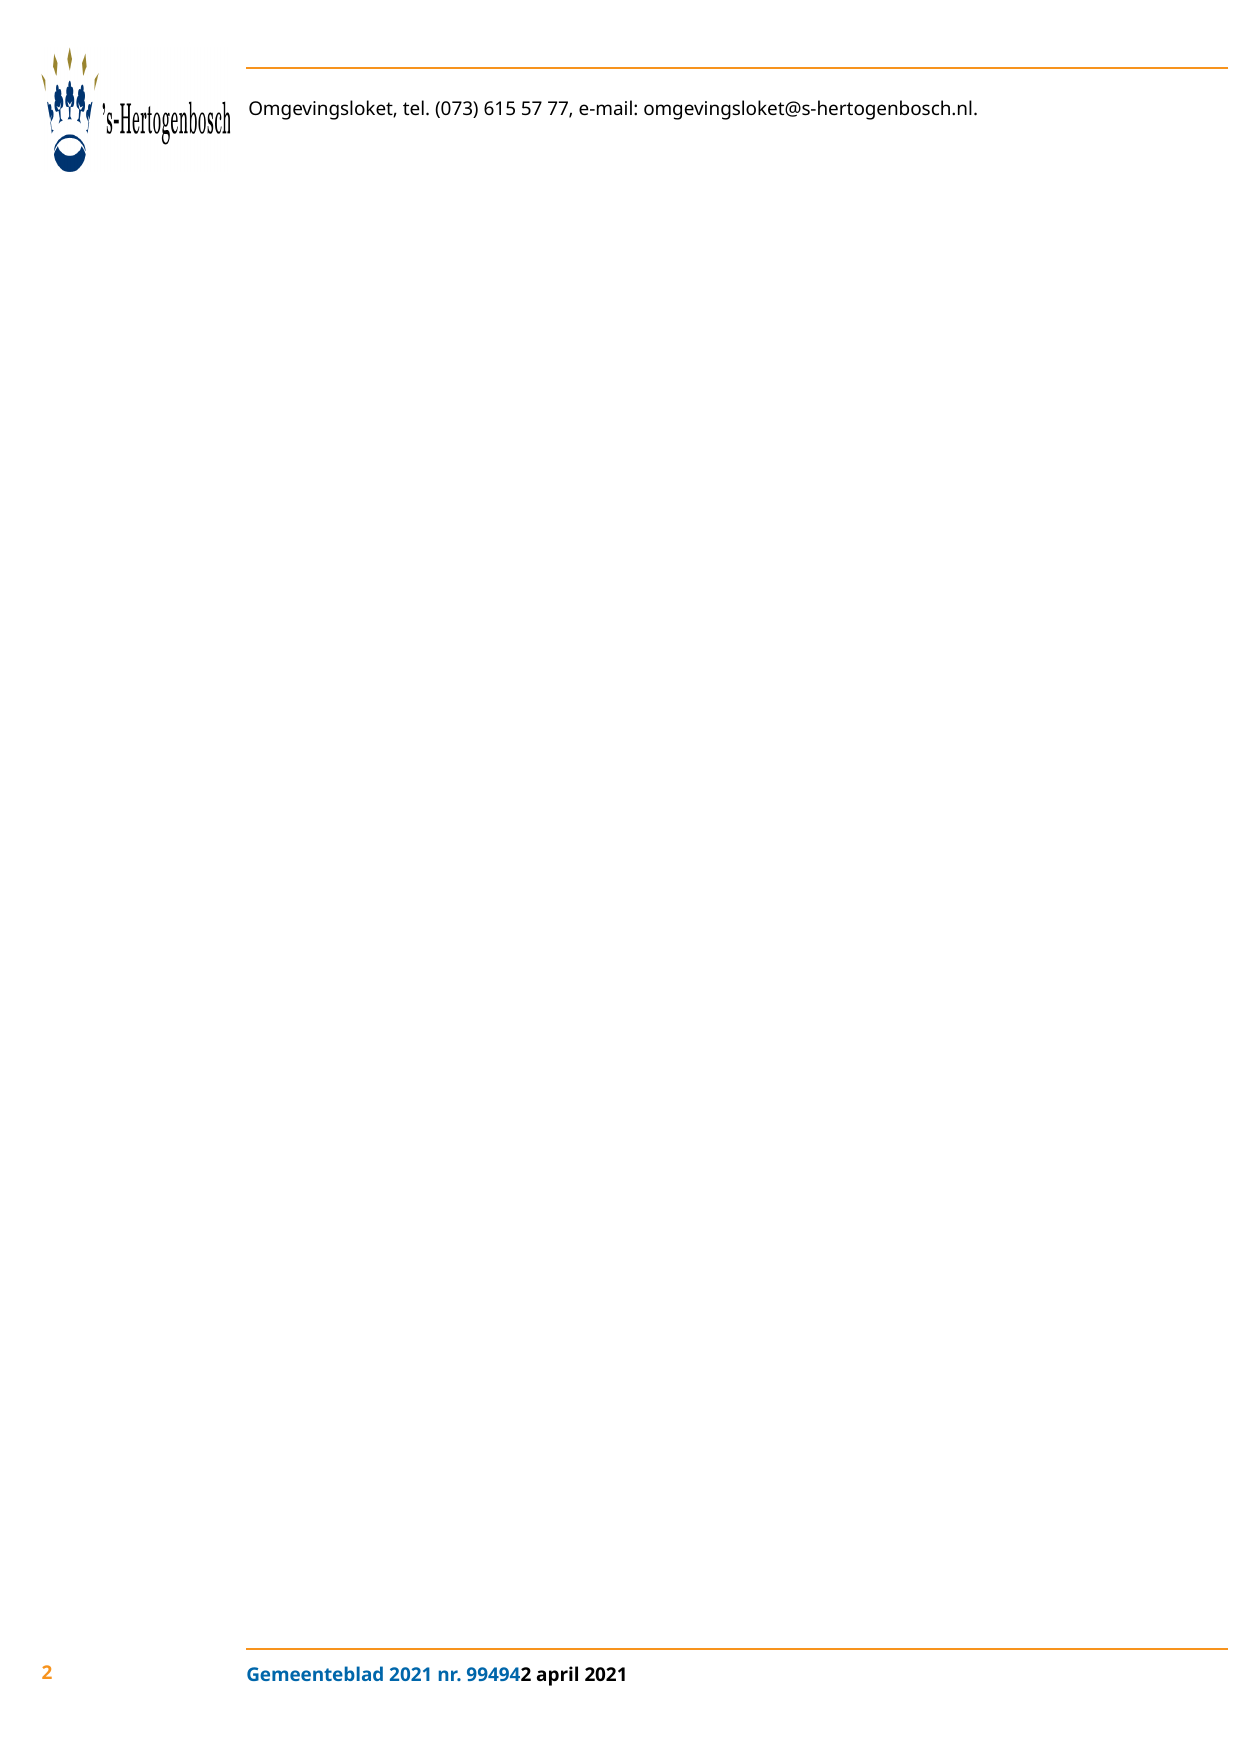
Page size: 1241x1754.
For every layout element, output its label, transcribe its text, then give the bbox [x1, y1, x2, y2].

picture [41, 47, 231, 172]
text Omgevingsloket, tel. (073) 615 57 77, e-mail: omgevingsloket@s-hertogenbosch.nl. [248, 95, 1152, 121]
